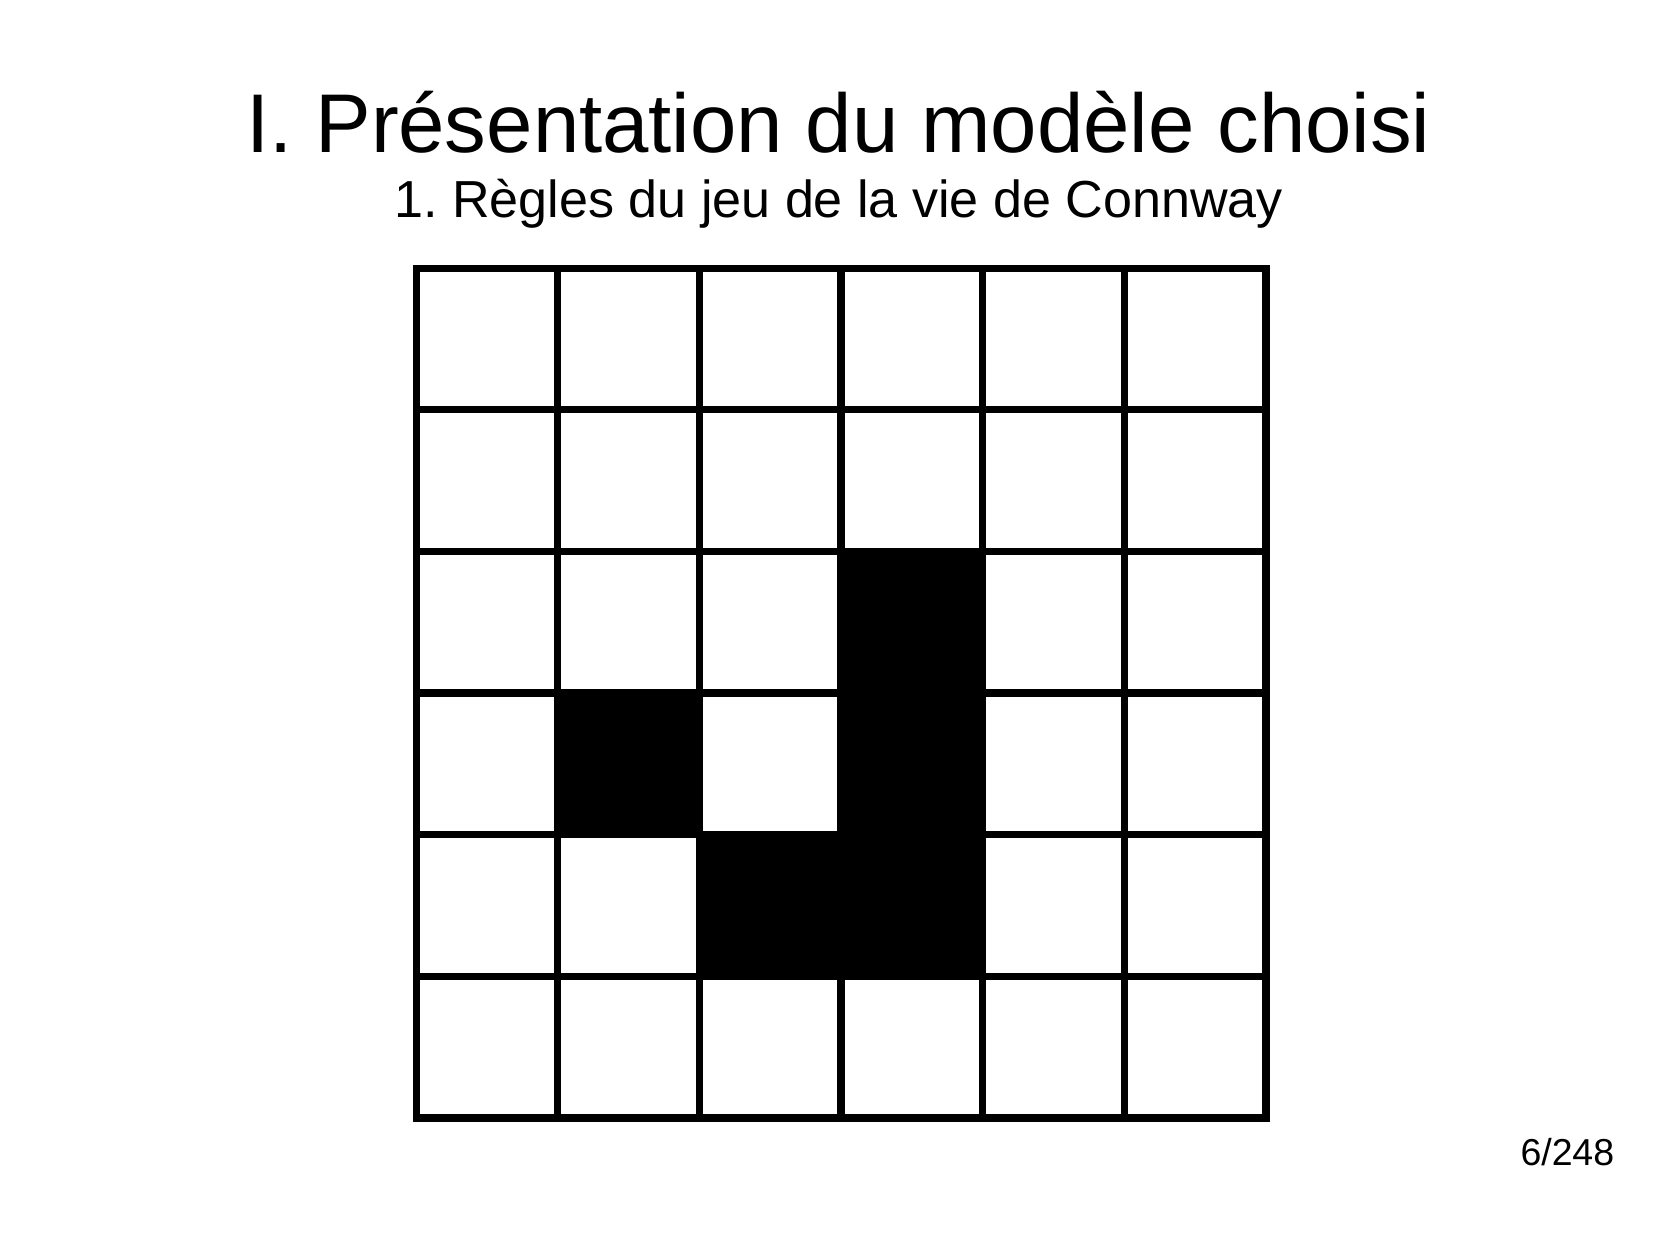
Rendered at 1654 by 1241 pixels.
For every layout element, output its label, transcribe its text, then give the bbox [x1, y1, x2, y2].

title I. Présentation du modèle choisi 1. Règles du jeu de la vie de Connway [82, 49, 1595, 257]
picture [413, 265, 1270, 1123]
text_box <number>/248 [1505, 1124, 1654, 1182]
